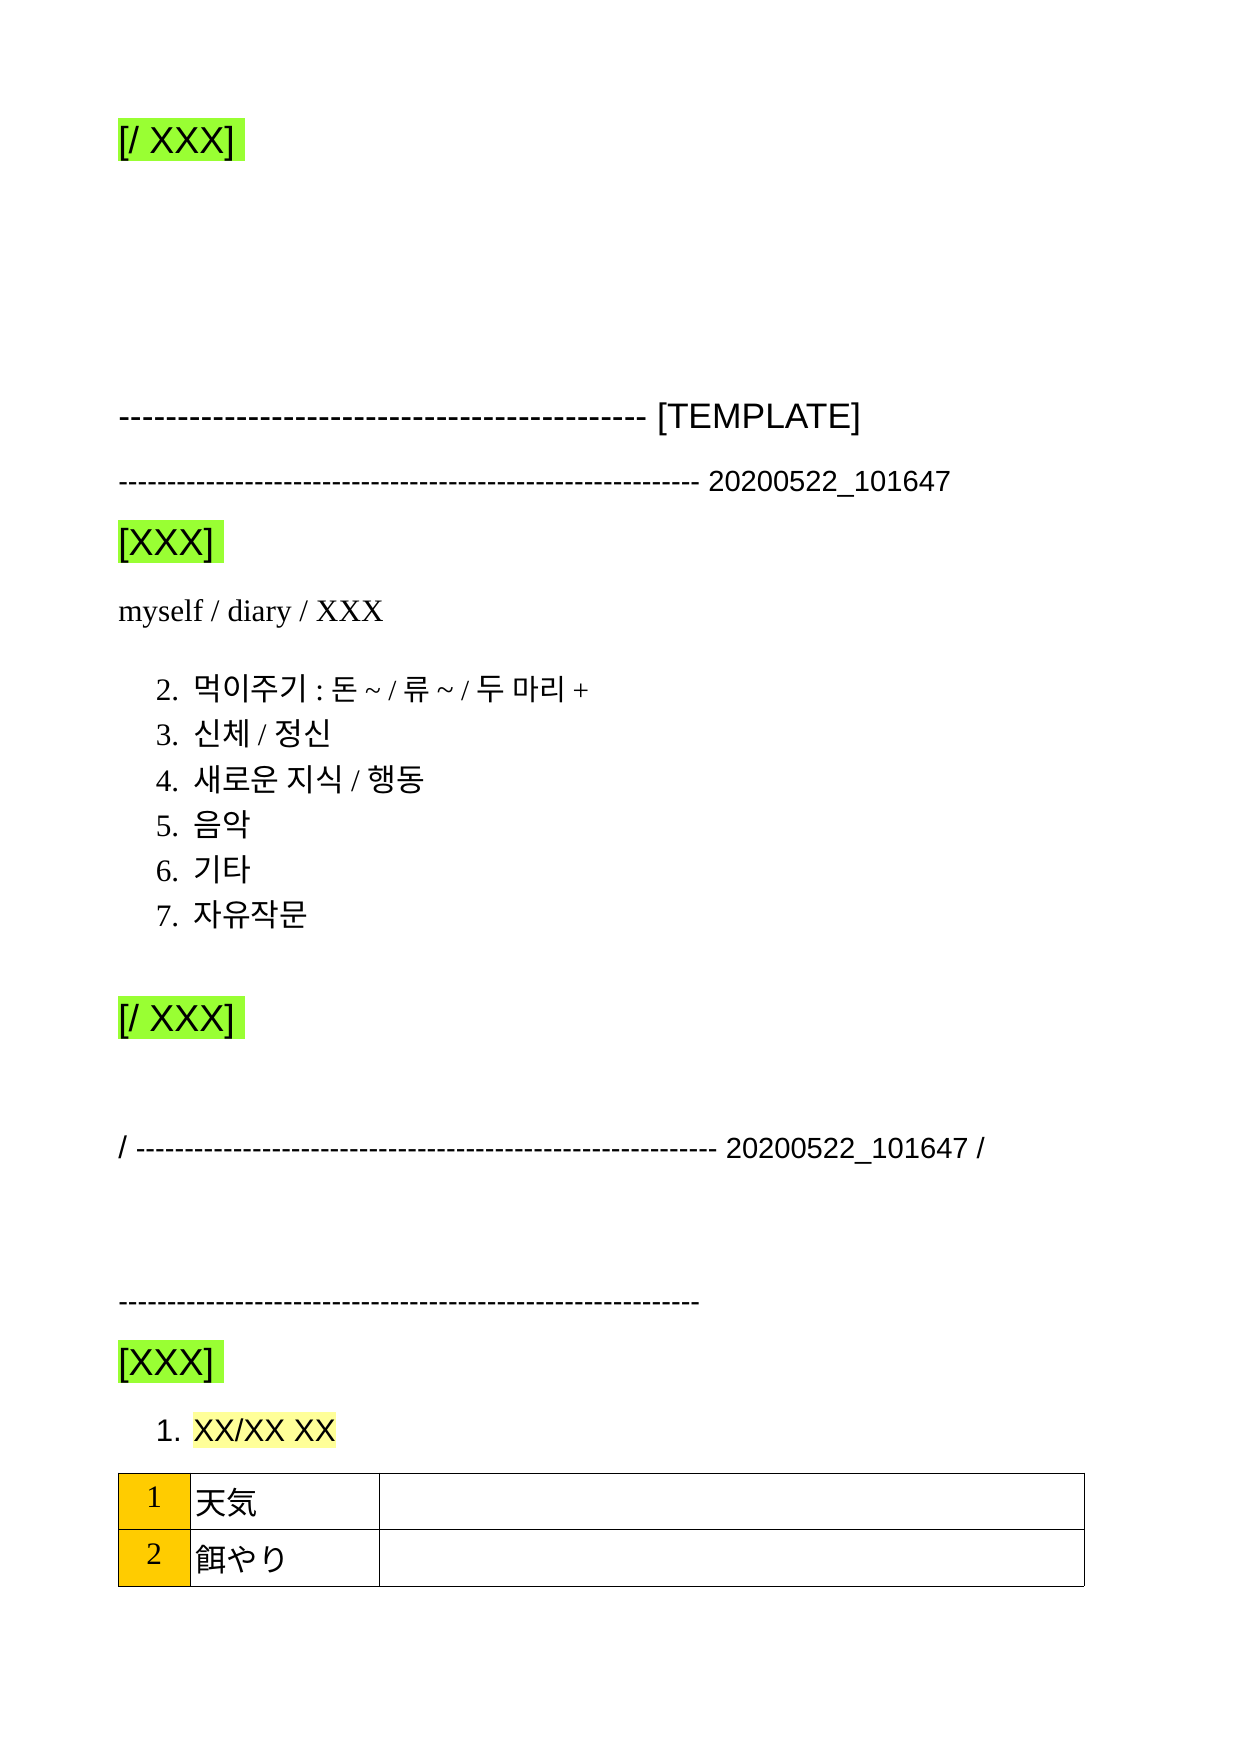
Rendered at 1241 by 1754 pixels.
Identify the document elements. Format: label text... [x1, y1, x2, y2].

list 음악 [156, 800, 1122, 845]
table_header [380, 1474, 1084, 1529]
table_cell 2 [119, 1530, 190, 1586]
text ------------------------------------------------------------ 20200522_101647 [118, 464, 1122, 497]
text [XXX] [118, 520, 1122, 563]
text ------------------------------------------------------------ [118, 1284, 1122, 1317]
text --------------------------------------------- [TEMPLATE] [118, 396, 1122, 436]
text myself / diary / XXX [118, 592, 1122, 628]
table_cell [380, 1530, 1084, 1586]
list 새로운 지식 / 행동 [156, 755, 1122, 800]
list XX/XX XX [156, 1412, 1122, 1448]
text [/ XXX] [118, 996, 1122, 1039]
text [/ XXX] [118, 118, 1122, 161]
list 자유작문 [156, 890, 1122, 936]
list 기타 [156, 845, 1122, 890]
table_header 天気 [191, 1474, 379, 1529]
text [XXX] [118, 1340, 1122, 1383]
table_header 1 [119, 1474, 190, 1529]
table_cell 餌やり [191, 1530, 379, 1586]
list 먹이주기 : 돈 ~ / 류 ~ / 두 마리 + [156, 664, 1122, 709]
text / ------------------------------------------------------------ 20200522_101647 / [118, 1129, 1122, 1164]
list 신체 / 정신 [156, 709, 1122, 755]
